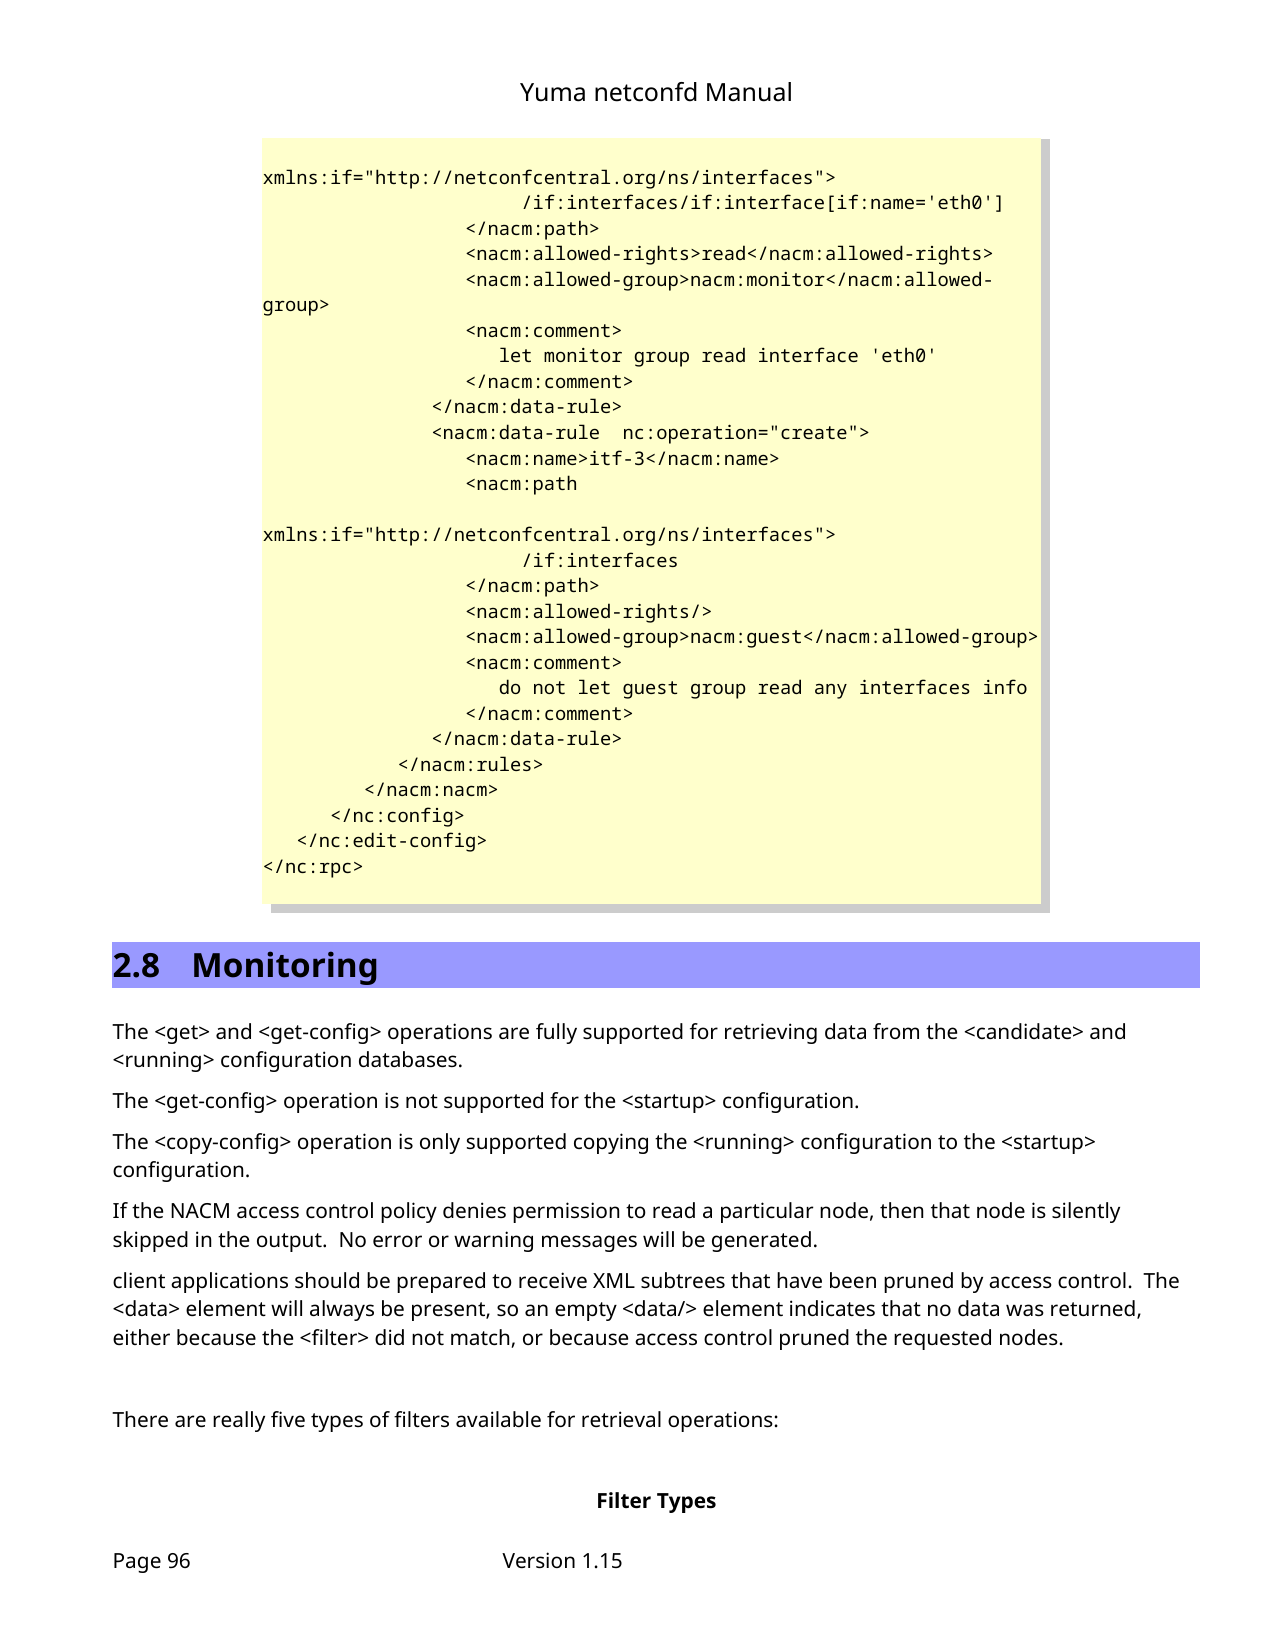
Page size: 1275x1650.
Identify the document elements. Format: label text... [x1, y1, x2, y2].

text </nacm:rules> [262, 751, 1041, 777]
text </nacm:comment> [262, 368, 1041, 394]
text The <get-config> operation is not supported for the <startup> configuration. [112, 1086, 1200, 1115]
text </nacm:nacm> [262, 777, 1041, 802]
text <nacm:allowed-rights>read</nacm:allowed-rights> [262, 241, 1041, 266]
text </nc:rpc> [262, 853, 1041, 879]
text <nacm:path [262, 470, 1041, 496]
text client applications should be prepared to receive XML subtrees that have been pruned by access control. The <data> element will always be present, so an empty <data/> element indicates that no data was returned, either because the <filter> did not match, or because access control pruned the requested nodes. [112, 1266, 1200, 1351]
text The <copy-config> operation is only supported copying the <running> configuration to the <startup> configuration. [112, 1127, 1200, 1184]
text let monitor group read interface 'eth0' [262, 343, 1041, 368]
text xmlns:if="http://netconfcentral.org/ns/interfaces"> [262, 138, 1041, 189]
text If the NACM access control policy denies permission to read a particular node, then that node is silently skipped in the output. No error or warning messages will be generated. [112, 1197, 1200, 1253]
text <nacm:comment> [262, 649, 1041, 674]
text The <get> and <get-config> operations are fully supported for retrieving data from the <candidate> and <running> configuration databases. [112, 1017, 1200, 1074]
text </nacm:comment> [262, 700, 1041, 726]
text /if:interfaces/if:interface[if:name='eth0'] [262, 189, 1041, 215]
text </nacm:data-rule> [262, 394, 1041, 419]
text </nc:config> [262, 802, 1041, 828]
text </nacm:data-rule> [262, 726, 1041, 751]
text <nacm:allowed-group>nacm:monitor</nacm:allowed-group> [262, 266, 1041, 317]
text </nacm:path> [262, 215, 1041, 241]
text </nacm:path> [262, 572, 1041, 598]
text <nacm:comment> [262, 317, 1041, 343]
text <nacm:data-rule nc:operation="create"> [262, 419, 1041, 445]
text /if:interfaces [262, 547, 1041, 572]
text xmlns:if="http://netconfcentral.org/ns/interfaces"> [262, 496, 1041, 547]
text <nacm:allowed-group>nacm:guest</nacm:allowed-group> [262, 623, 1041, 649]
text <nacm:name>itf-3</nacm:name> [262, 445, 1041, 470]
subtitle Monitoring [112, 942, 1200, 988]
text </nc:edit-config> [262, 828, 1041, 853]
subtitle Filter Types [127, 1487, 1185, 1515]
text <nacm:allowed-rights/> [262, 598, 1041, 623]
text do not let guest group read any interfaces info [262, 674, 1041, 700]
text There are really five types of filters available for retrieval operations: [112, 1405, 1200, 1433]
